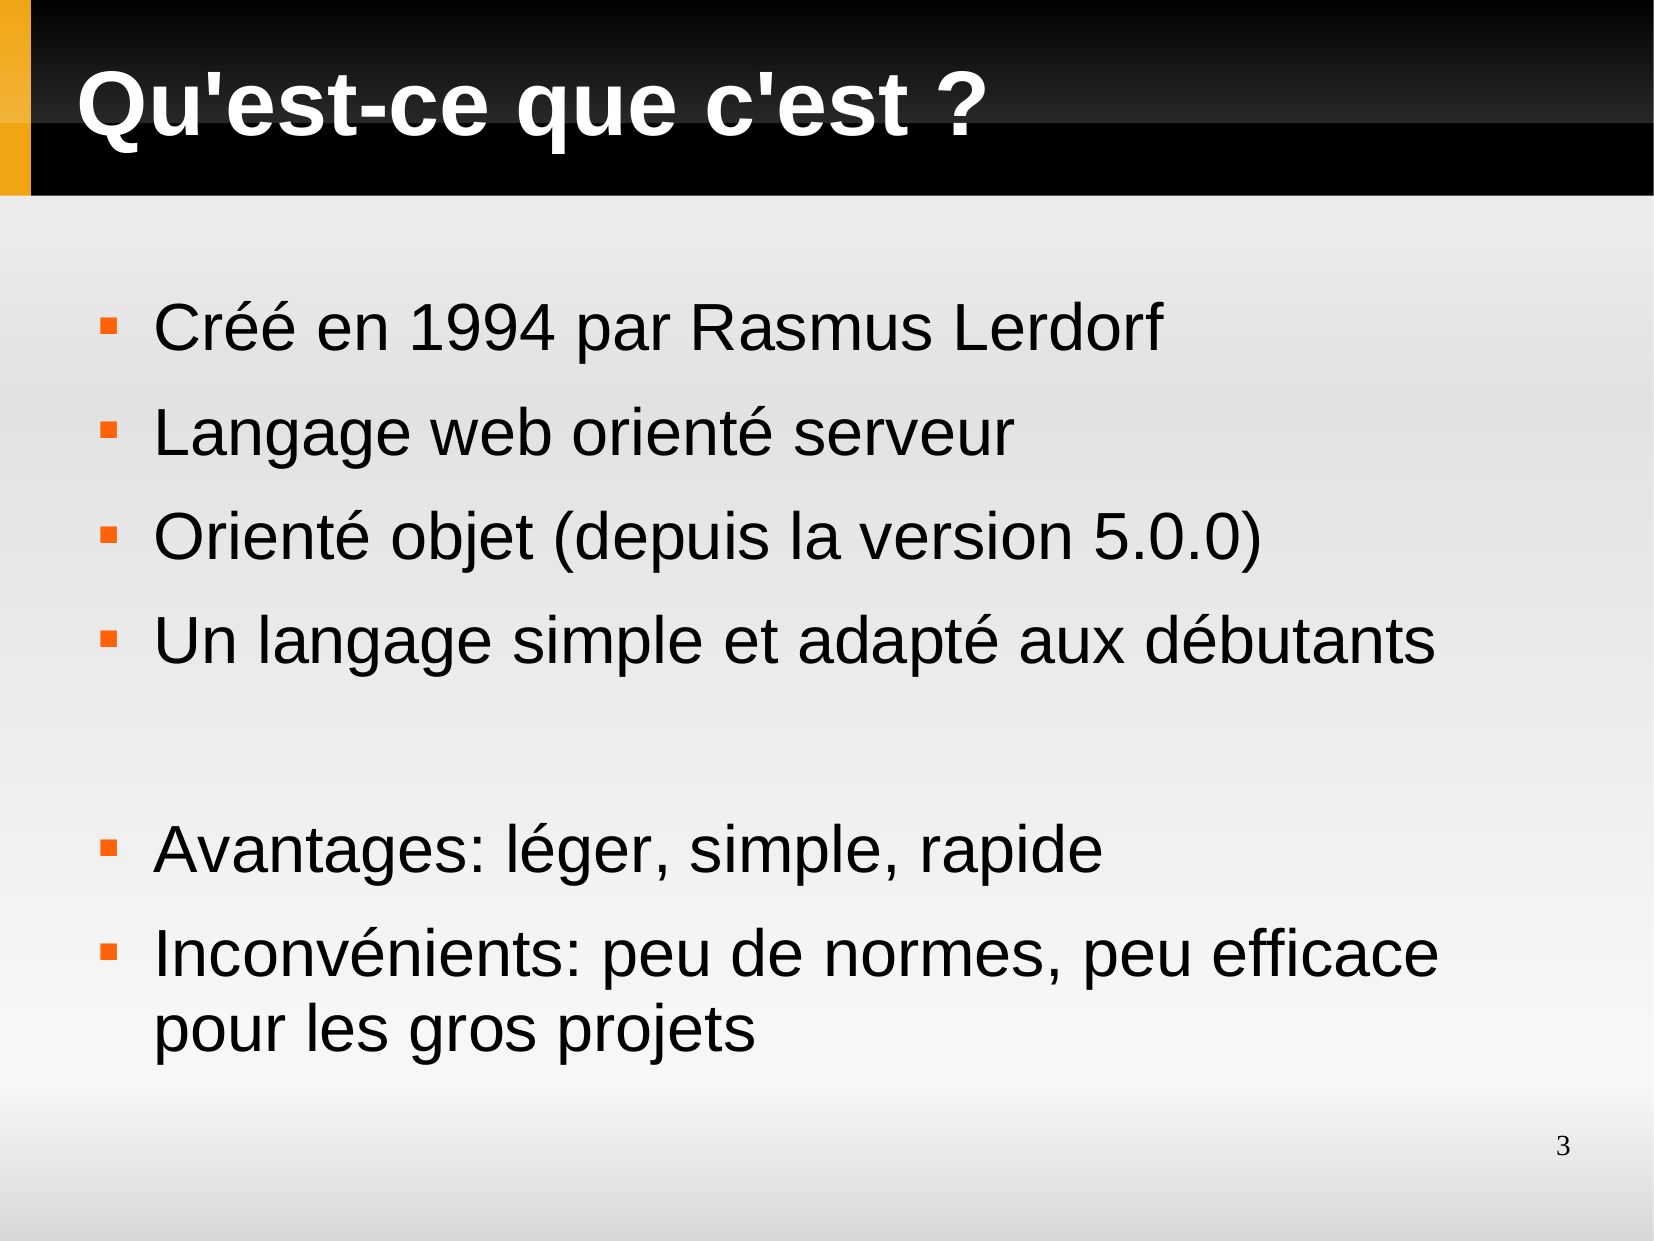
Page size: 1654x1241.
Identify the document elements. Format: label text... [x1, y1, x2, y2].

list Créé en 1994 par Rasmus Lerdorf Langage web orienté serveur Orienté objet (depuis la version 5.0.0) Un langage simple et adapté aux débutants Avantages: léger, simple, rapide Inconvénients: peu de normes, peu efficace pour les gros projets [82, 290, 1571, 1094]
picture [0, 0, 1654, 1241]
title Qu'est-ce que c'est ? [76, 7, 1565, 200]
